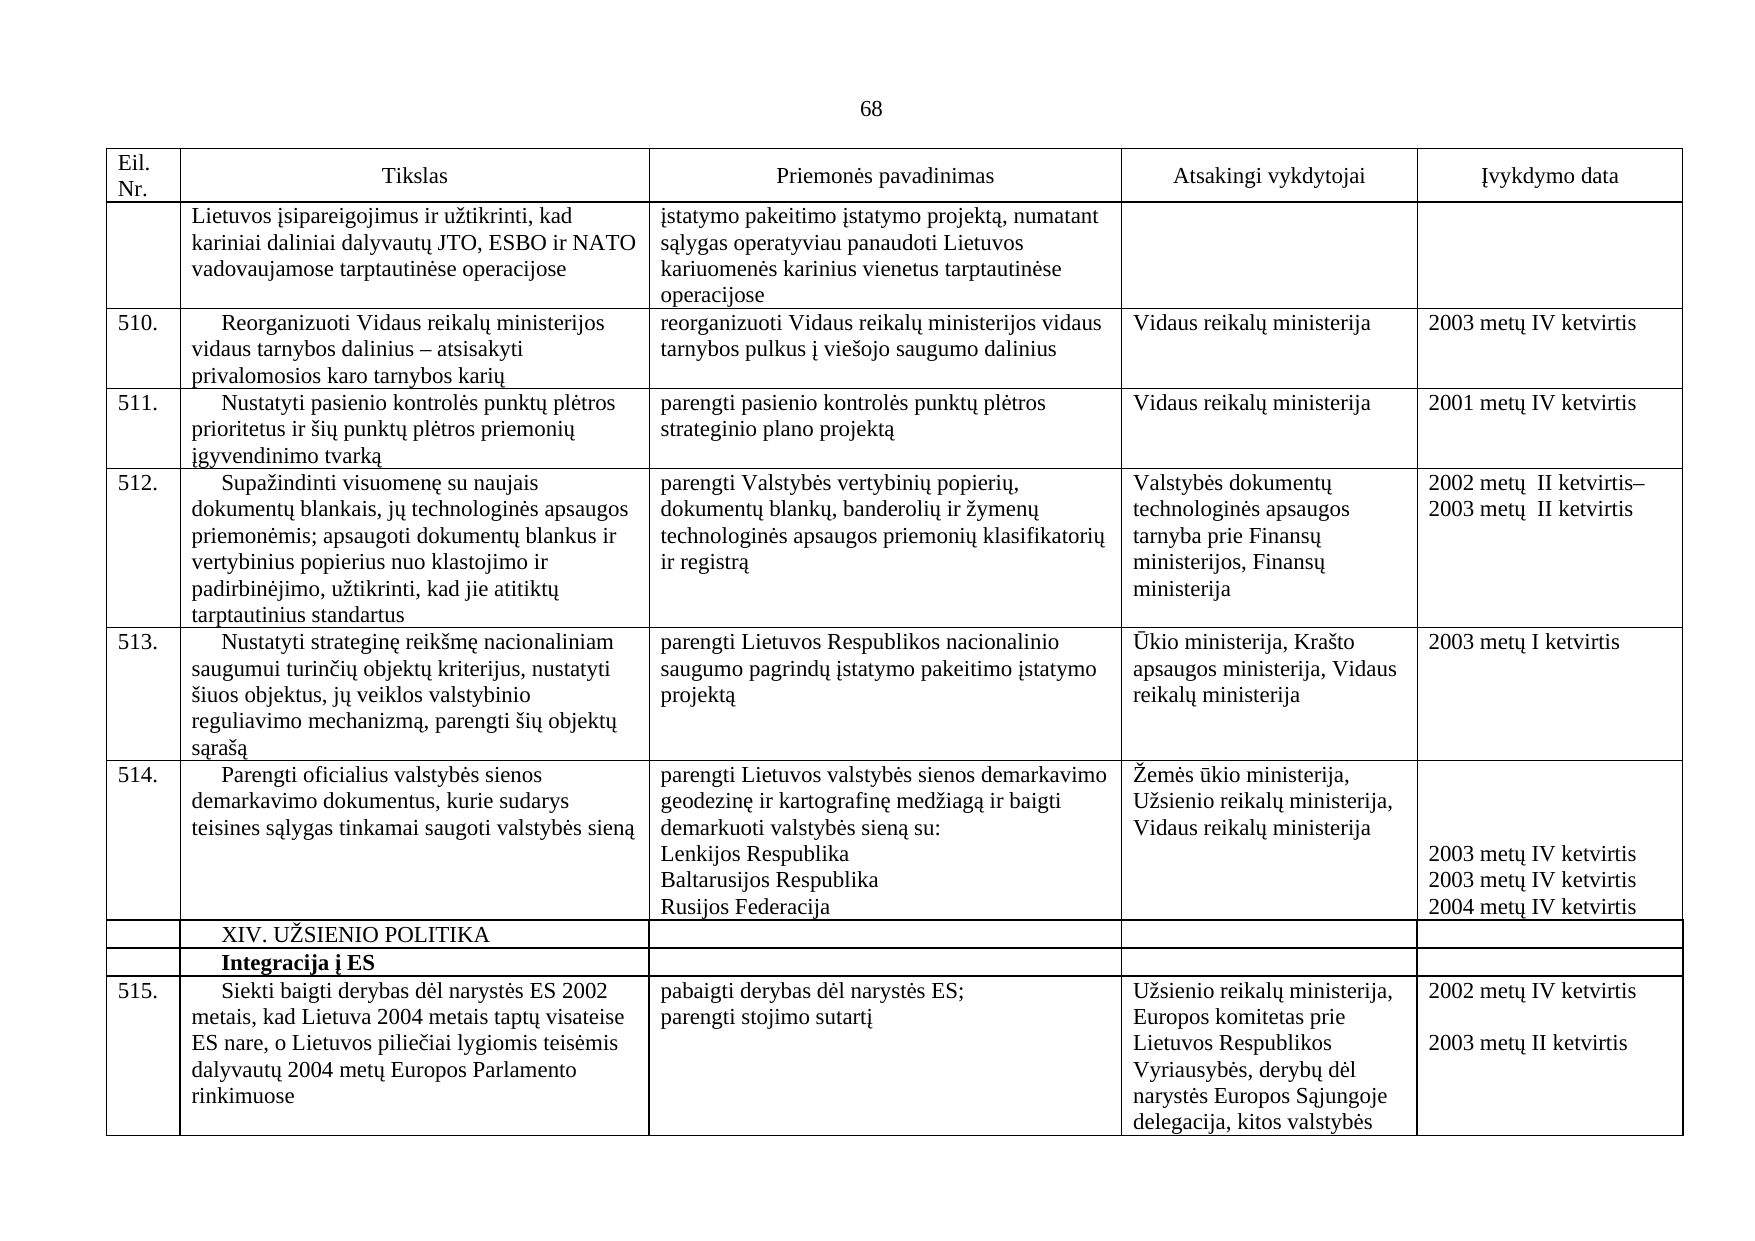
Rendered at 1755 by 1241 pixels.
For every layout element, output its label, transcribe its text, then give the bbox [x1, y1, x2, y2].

table_cell įstatymo pakeitimo įstatymo projektą, numatant sąlygas operatyviau panaudoti Lietuvos kariuomenės karinius vienetus tarptautinėse operacijose [650, 203, 1121, 308]
table_cell [650, 921, 1121, 947]
table_cell [107, 761, 180, 840]
table_cell [1418, 949, 1682, 975]
table_cell [107, 840, 180, 867]
table_cell [107, 921, 179, 947]
table_cell [107, 203, 180, 308]
table_cell Vidaus reikalų ministerija [1122, 309, 1417, 388]
table_cell [181, 840, 649, 867]
table_cell Baltarusijos Respublika [650, 867, 1121, 893]
table_cell [107, 389, 180, 468]
table_cell [650, 949, 1121, 975]
table_cell parengti Valstybės vertybinių popierių, dokumentų blankų, banderolių ir žymenų technologinės apsaugos priemonių klasifikatorių ir registrą [650, 469, 1121, 627]
table_cell [107, 949, 179, 975]
table_cell [1418, 203, 1682, 308]
table_cell 2003 metų I ketvirtis [1418, 628, 1682, 760]
table_cell 2001 metų IV ketvirtis [1418, 389, 1682, 468]
table_cell [107, 309, 180, 388]
table_cell Nustatyti pasienio kontrolės punktų plėtros prioritetus ir šių punktų plėtros priemonių įgyvendinimo tvarką [181, 389, 649, 468]
table_cell [107, 867, 180, 893]
table_header Tikslas [181, 149, 649, 201]
table_cell Integracija į ES [181, 949, 648, 975]
table_cell [1122, 203, 1417, 308]
table_cell Užsienio reikalų ministerija, Europos komitetas prie Lietuvos Respublikos Vyriausybės, derybų dėl narystės Europos Sąjungoje delegacija, kitos valstybės [1122, 977, 1416, 1135]
table_cell Žemės ūkio ministerija, Užsienio reikalų ministerija, Vidaus reikalų ministerija [1122, 761, 1417, 840]
table_cell [107, 893, 180, 919]
table_cell Ūkio ministerija, Krašto apsaugos ministerija, Vidaus reikalų ministerija [1122, 628, 1417, 760]
table_cell 2003 metų IV ketvirtis [1418, 867, 1682, 893]
table_cell Vidaus reikalų ministerija [1122, 389, 1417, 468]
table_cell Siekti baigti derybas dėl narystės ES 2002 metais, kad Lietuva 2004 metais taptų visateise ES nare, o Lietuvos piliečiai lygiomis teisėmis dalyvautų 2004 metų Europos Parlamento rinkimuose [181, 977, 648, 1135]
table_cell 2003 metų IV ketvirtis [1418, 840, 1682, 867]
table_cell Nustatyti strateginę reikšmę nacio­naliniam saugumui turinčių objektų kriterijus, nustatyti šiuos objektus, jų veiklos valstybinio reguliavimo mechanizmą, parengti šių objektų sąrašą [181, 628, 649, 760]
table_cell [107, 977, 179, 1135]
table_cell parengti Lietuvos valstybės sienos demarkavimo geodezinę ir kartografinę medžiagą ir baigti demarkuoti valstybės sieną su: [650, 761, 1121, 840]
table_cell Rusijos Federacija [650, 893, 1121, 919]
table_cell Lenkijos Respublika [650, 840, 1121, 867]
table_cell parengti Lietuvos Respublikos nacionalinio saugumo pagrindų įstatymo pakeitimo įstatymo projektą [650, 628, 1121, 760]
table_cell [1122, 840, 1417, 867]
table_cell [181, 893, 649, 919]
table_cell Supažindinti visuomenę su naujais dokumentų blankais, jų technologinės apsaugos priemonėmis; apsaugoti dokumentų blankus ir vertybinius popierius nuo klastojimo ir padirbinėjimo, užtikrinti, kad jie atitiktų tarptautinius standartus [181, 469, 649, 627]
table_cell Lietuvos įsipareigojimus ir užtikrinti, kad kariniai daliniai dalyvautų JTO, ESBO ir NATO vadovaujamose tarptautinėse operacijose [181, 203, 649, 308]
table_cell pabaigti derybas dėl narystės ES; parengti stojimo sutartį [650, 977, 1121, 1135]
table_cell 2002 metų IV ketvirtis 2003 metų II ketvirtis [1418, 977, 1682, 1135]
table_cell [1122, 949, 1416, 975]
table_cell [1418, 921, 1682, 947]
table_cell Reorganizuoti Vidaus reikalų ministerijos vidaus tarnybos dalinius – atsisakyti privalomosios karo tarnybos karių [181, 309, 649, 388]
table_cell [1122, 867, 1417, 893]
table_header Eil. Nr. [107, 149, 180, 201]
table_cell [107, 469, 180, 627]
table_header Priemonės pavadinimas [650, 149, 1121, 201]
table_cell 2003 metų IV ketvirtis [1418, 309, 1682, 388]
table_cell [1122, 893, 1417, 919]
table_cell [1122, 921, 1416, 947]
table_cell 2002 metų II ketvirtis–2003 metų II ketvirtis [1418, 469, 1682, 627]
table_header Įvykdymo data [1418, 149, 1682, 201]
table_cell 2004 metų IV ketvirtis [1418, 893, 1682, 919]
table_cell Valstybės dokumentų technologinės apsaugos tarnyba prie Finansų ministerijos, Finansų ministerija [1122, 469, 1417, 627]
table_cell reorganizuoti Vidaus reikalų ministerijos vidaus tarnybos pulkus į viešojo saugumo dalinius [650, 309, 1121, 388]
table_header Atsakingi vykdytojai [1122, 149, 1417, 201]
table_cell parengti pasienio kontrolės punktų plėtros strateginio plano projektą [650, 389, 1121, 468]
table_cell XIV. UŽSIENIO POLITIKA [181, 921, 648, 947]
table_cell Parengti oficialius valstybės sienos demarkavimo dokumentus, kurie sudarys teisines sąlygas tinkamai saugoti valstybės sieną [181, 761, 649, 840]
table_cell [107, 628, 180, 760]
table_cell [1418, 761, 1682, 840]
table_cell [181, 867, 649, 893]
